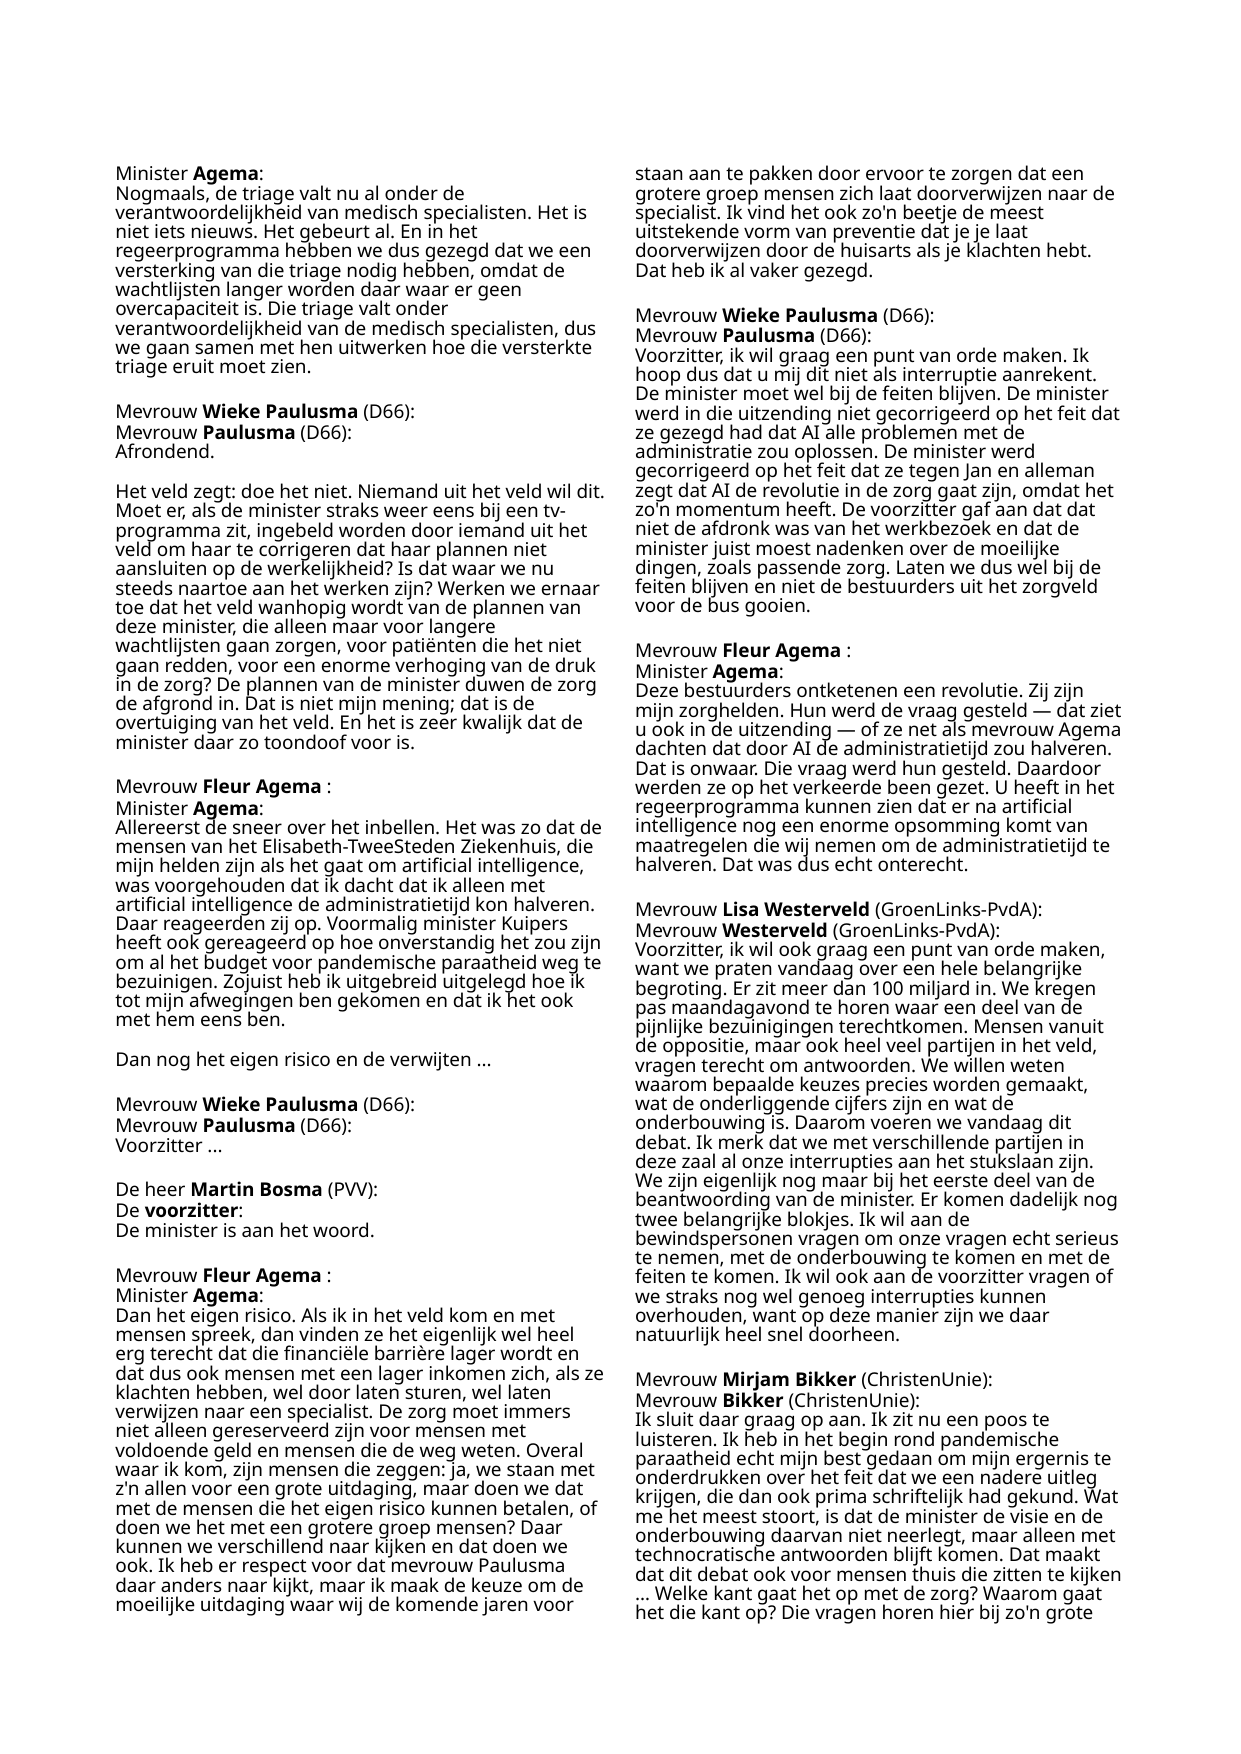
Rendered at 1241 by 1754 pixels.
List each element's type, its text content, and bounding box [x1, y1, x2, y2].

text Mevrouw Paulusma (D66): [115, 424, 605, 443]
text Minister Agema: [115, 799, 605, 819]
text De minister is aan het woord. [115, 1222, 605, 1241]
text Deze bestuurders ontketenen een revolutie. Zij zijn mijn zorghelden. Hun werd de vraag gesteld — dat ziet u ook in de uitzending — of ze net als mevrouw Agema dachten dat door AI de administratietijd zou halveren. Dat is onwaar. Die vraag werd hun gesteld. Daardoor werden ze op het verkeerde been gezet. U heeft in het regeerprogramma kunnen zien dat er na artificial intelligence nog een enorme opsomming komt van maatregelen die wij nemen om de administratietijd te halveren. Dat was dus echt onterecht. [635, 682, 1125, 875]
text Afrondend. [115, 443, 605, 462]
text Minister Agema: [635, 663, 1125, 682]
text De voorzitter: [115, 1202, 605, 1222]
text Allereerst de sneer over het inbellen. Het was zo dat de mensen van het Elisabeth-TweeSteden Ziekenhuis, die mijn helden zijn als het gaat om artificial intelligence, was voorgehouden dat ik dacht dat ik alleen met artificial intelligence de administratietijd kon halveren. Daar reageerden zij op. Voormalig minister Kuipers heeft ook gereageerd op hoe onverstandig het zou zijn om al het budget voor pandemische paraatheid weg te bezuinigen. Zojuist heb ik uitgebreid uitgelegd hoe ik tot mijn afwegingen ben gekomen en dat ik het ook met hem eens ben. [115, 819, 605, 1031]
text Nogmaals, de triage valt nu al onder de verantwoordelijkheid van medisch specialisten. Het is niet iets nieuws. Het gebeurt al. En in het regeerprogramma hebben we dus gezegd dat we een versterking van die triage nodig hebben, omdat de wachtlijsten langer worden daar waar er geen overcapaciteit is. Die triage valt onder verantwoordelijkheid van de medisch specialisten, dus we gaan samen met hen uitwerken hoe die versterkte triage eruit moet zien. [115, 184, 605, 377]
text Mevrouw Bikker (ChristenUnie): [635, 1392, 1125, 1411]
text Minister Agema: [115, 165, 605, 184]
text Mevrouw Paulusma (D66): [635, 327, 1125, 347]
text Mevrouw Fleur Agema : [635, 637, 1125, 663]
text Het veld zegt: doe het niet. Niemand uit het veld wil dit. Moet er, als de minister straks weer eens bij een tv-programma zit, ingebeld worden door iemand uit het veld om haar te corrigeren dat haar plannen niet aansluiten op de werkelijkheid? Is dat waar we nu steeds naartoe aan het werken zijn? Werken we ernaar toe dat het veld wanhopig wordt van de plannen van deze minister, die alleen maar voor langere wachtlijsten gaan zorgen, voor patiënten die het niet gaan redden, voor een enorme verhoging van de druk in de zorg? De plannen van de minister duwen de zorg de afgrond in. Dat is niet mijn mening; dat is de overtuiging van het veld. En het is zeer kwalijk dat de minister daar zo toondoof voor is. [115, 483, 605, 753]
text Mevrouw Fleur Agema : [115, 774, 605, 799]
text Voorzitter ... [115, 1137, 605, 1156]
text Mevrouw Westerveld (GroenLinks-PvdA): [635, 922, 1125, 941]
text Minister Agema: [115, 1287, 605, 1307]
text Mevrouw Wieke Paulusma (D66): [635, 302, 1125, 327]
text Mevrouw Mirjam Bikker (ChristenUnie): [635, 1366, 1125, 1392]
text Voorzitter, ik wil ook graag een punt van orde maken, want we praten vandaag over een hele belangrijke begroting. Er zit meer dan 100 miljard in. We kregen pas maandagavond te horen waar een deel van de pijnlijke bezuinigingen terechtkomen. Mensen vanuit de oppositie, maar ook heel veel partijen in het veld, vragen terecht om antwoorden. We willen weten waarom bepaalde keuzes precies worden gemaakt, wat de onderliggende cijfers zijn en wat de onderbouwing is. Daarom voeren we vandaag dit debat. Ik merk dat we met verschillende partijen in deze zaal al onze interrupties aan het stukslaan zijn. We zijn eigenlijk nog maar bij het eerste deel van de beantwoording van de minister. Er komen dadelijk nog twee belangrijke blokjes. Ik wil aan de bewindspersonen vragen om onze vragen echt serieus te nemen, met de onderbouwing te komen en met de feiten te komen. Ik wil ook aan de voorzitter vragen of we straks nog wel genoeg interrupties kunnen overhouden, want op deze manier zijn we daar natuurlijk heel snel doorheen. [635, 941, 1125, 1346]
text De heer Martin Bosma (PVV): [115, 1177, 605, 1202]
text Ik sluit daar graag op aan. Ik zit nu een poos te luisteren. Ik heb in het begin rond pandemische paraatheid echt mijn best gedaan om mijn ergernis te onderdrukken over het feit dat we een nadere uitleg krijgen, die dan ook prima schriftelijk had gekund. Wat me het meest stoort, is dat de minister de visie en de onderbouwing daarvan niet neerlegt, maar alleen met technocratische antwoorden blijft komen. Dat maakt dat dit debat ook voor mensen thuis die zitten te kijken … Welke kant gaat het op met de zorg? Waarom gaat het die kant op? Die vragen horen hier bij zo'n grote [635, 1411, 1125, 1623]
text Dan nog het eigen risico en de verwijten ... [115, 1051, 605, 1071]
text Voorzitter, ik wil graag een punt van orde maken. Ik hoop dus dat u mij dit niet als interruptie aanrekent. De minister moet wel bij de feiten blijven. De minister werd in die uitzending niet gecorrigeerd op het feit dat ze gezegd had dat AI alle problemen met de administratie zou oplossen. De minister werd gecorrigeerd op het feit dat ze tegen Jan en alleman zegt dat AI de revolutie in de zorg gaat zijn, omdat het zo'n momentum heeft. De voorzitter gaf aan dat dat niet de afdronk was van het werkbezoek en dat de minister juist moest nadenken over de moeilijke dingen, zoals passende zorg. Laten we dus wel bij de feiten blijven en niet de bestuurders uit het zorgveld voor de bus gooien. [635, 347, 1125, 617]
text Mevrouw Wieke Paulusma (D66): [115, 398, 605, 424]
text Mevrouw Wieke Paulusma (D66): [115, 1092, 605, 1117]
text Mevrouw Fleur Agema : [115, 1262, 605, 1287]
text Mevrouw Lisa Westerveld (GroenLinks-PvdA): [635, 896, 1125, 922]
text staan aan te pakken door ervoor te zorgen dat een grotere groep mensen zich laat doorverwijzen naar de specialist. Ik vind het ook zo'n beetje de meest uitstekende vorm van preventie dat je je laat doorverwijzen door de huisarts als je klachten hebt. Dat heb ik al vaker gezegd. [635, 165, 1125, 281]
text Dan het eigen risico. Als ik in het veld kom en met mensen spreek, dan vinden ze het eigenlijk wel heel erg terecht dat die financiële barrière lager wordt en dat dus ook mensen met een lager inkomen zich, als ze klachten hebben, wel door laten sturen, wel laten verwijzen naar een specialist. De zorg moet immers niet alleen gereserveerd zijn voor mensen met voldoende geld en mensen die de weg weten. Overal waar ik kom, zijn mensen die zeggen: ja, we staan met z'n allen voor een grote uitdaging, maar doen we dat met de mensen die het eigen risico kunnen betalen, of doen we het met een grotere groep mensen? Daar kunnen we verschillend naar kijken en dat doen we ook. Ik heb er respect voor dat mevrouw Paulusma daar anders naar kijkt, maar ik maak de keuze om de moeilijke uitdaging waar wij de komende jaren voor [115, 1307, 605, 1615]
text Mevrouw Paulusma (D66): [115, 1117, 605, 1137]
